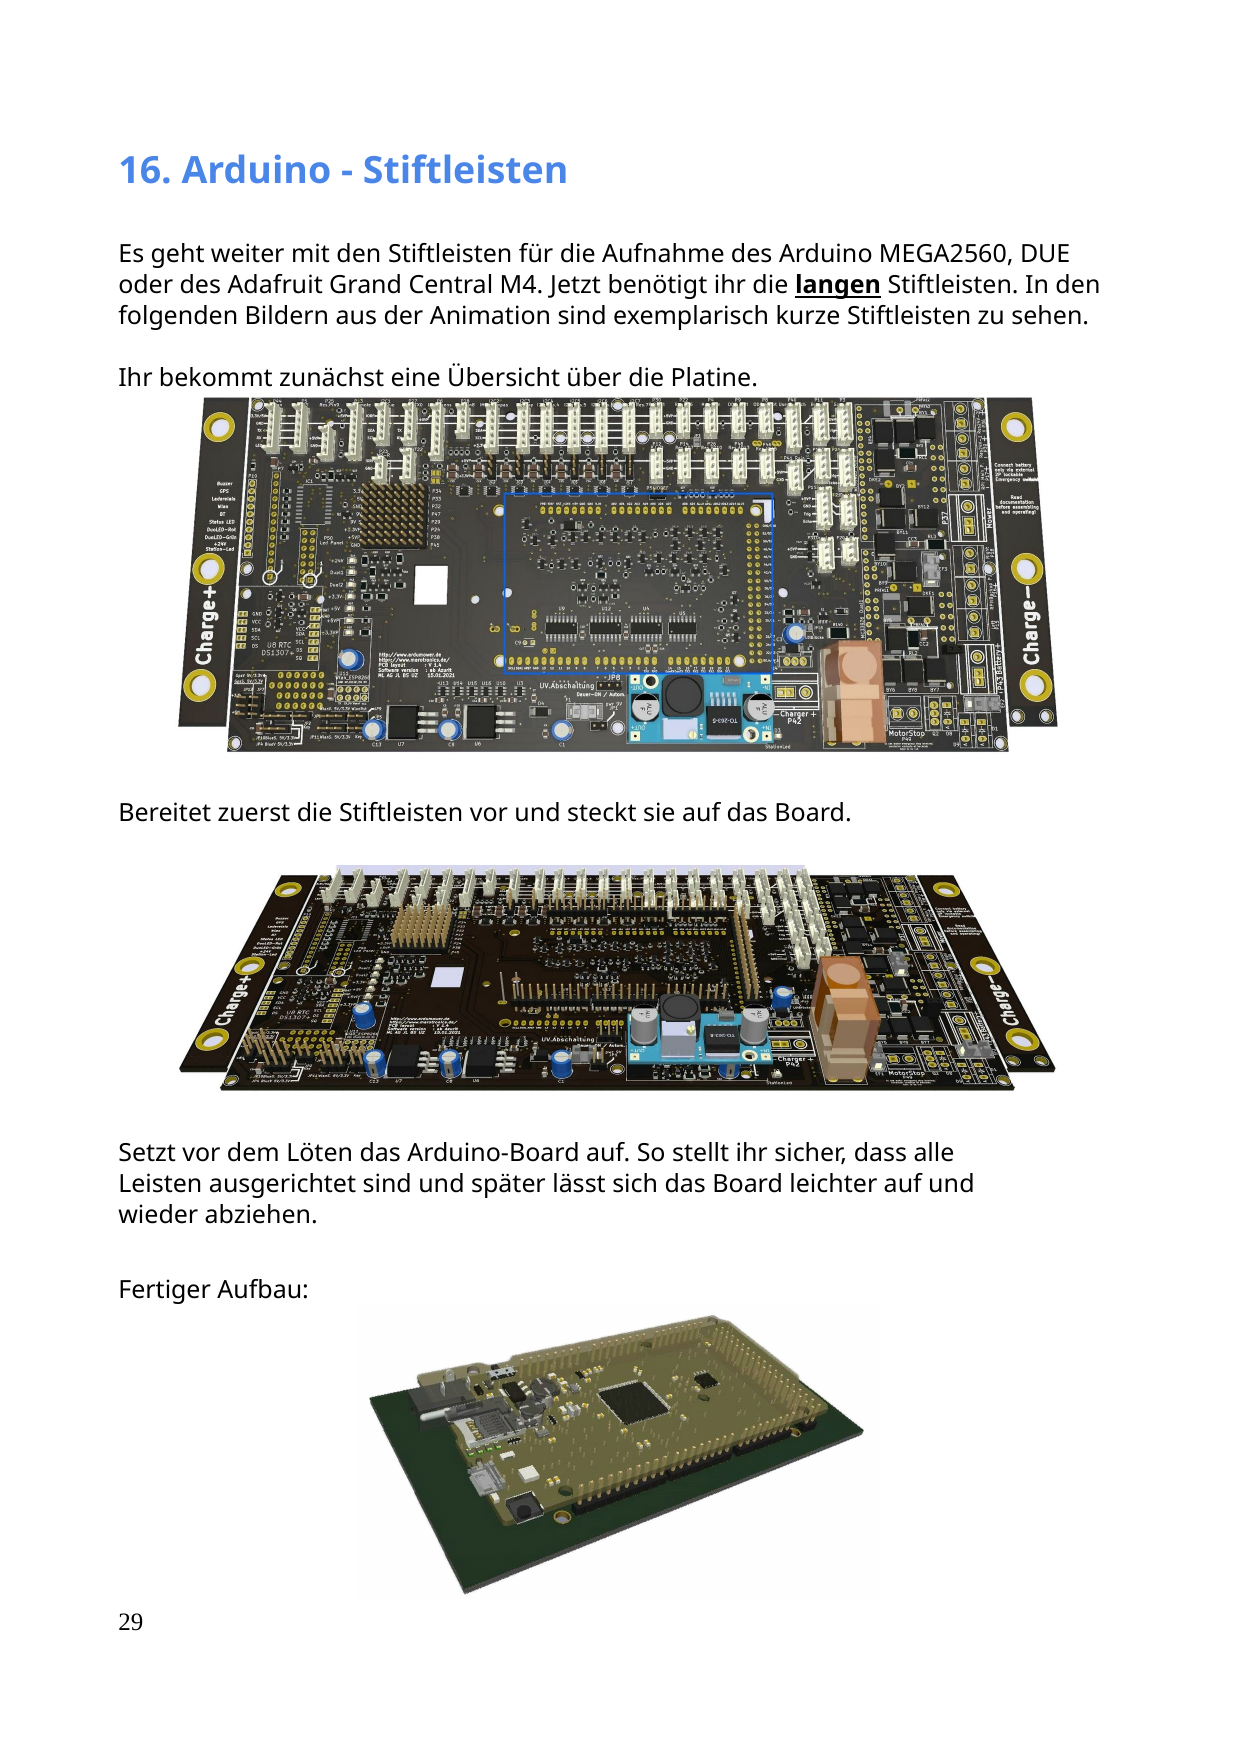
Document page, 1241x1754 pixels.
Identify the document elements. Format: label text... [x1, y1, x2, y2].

picture [174, 865, 1067, 1099]
picture [174, 393, 1067, 760]
subtitle 16. Arduino - Stiftleisten [118, 143, 1122, 194]
text Ihr bekommt zunächst eine Übersicht über die Platine. [118, 362, 1122, 393]
text Es geht weiter mit den Stiftleisten für die Aufnahme des Arduino MEGA2560, DUE oder des Adafruit Grand Central M4. Jetzt benötigt ihr die langen Stiftleisten. In den folgenden Bildern aus der Animation sind exemplarisch kurze Stiftleisten zu sehen. [118, 238, 1122, 331]
text Setzt vor dem Löten das Arduino-Board auf. So stellt ihr sicher, dass alle Leisten ausgerichtet sind und später lässt sich das Board leichter auf und wieder abziehen. [118, 1136, 1010, 1229]
text Bereitet zuerst die Stiftleisten vor und steckt sie auf das Board. [118, 797, 1010, 828]
text Fertiger Aufbau: [118, 1273, 1010, 1304]
picture [357, 1304, 883, 1603]
